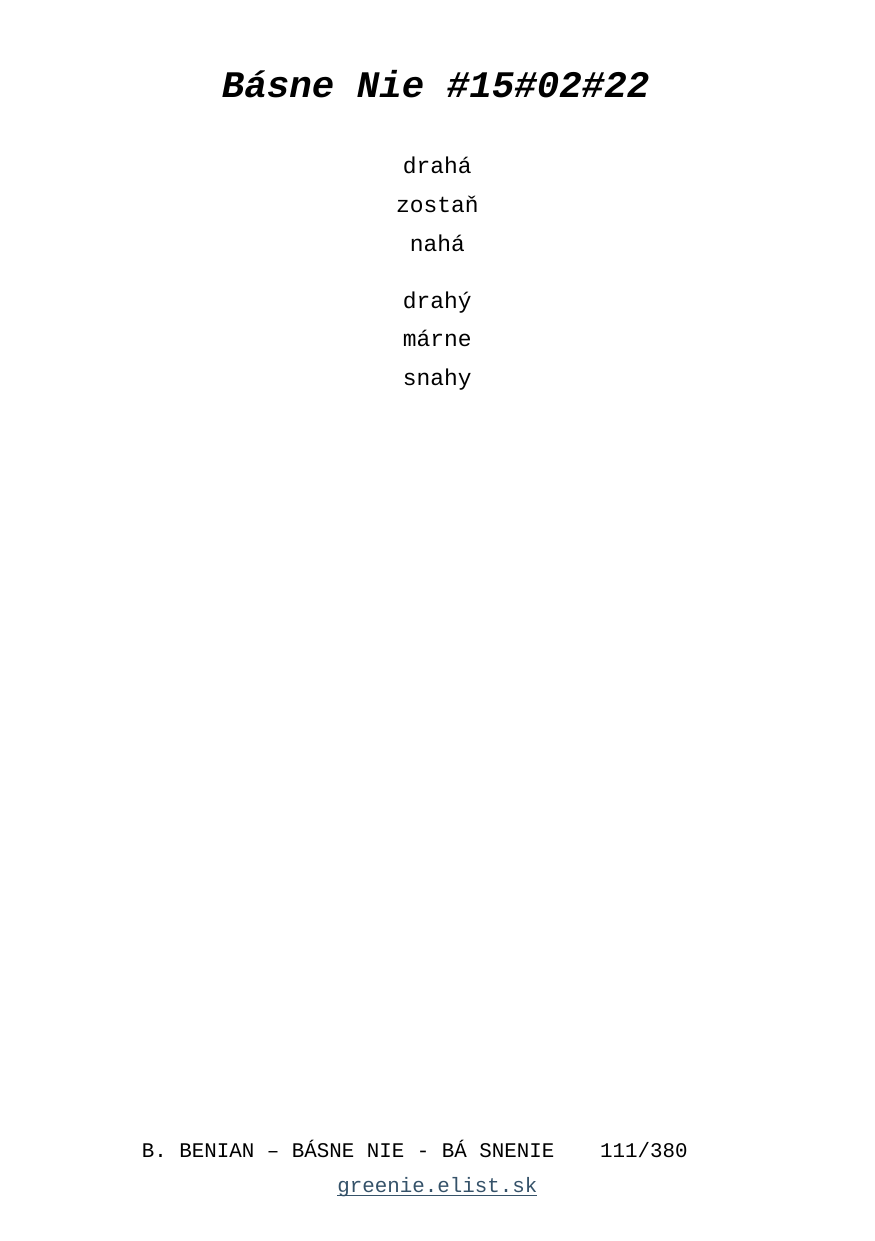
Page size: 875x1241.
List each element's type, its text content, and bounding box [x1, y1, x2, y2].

text drahá zostaň nahá [41, 155, 833, 258]
subtitle Básne Nie #15#02#22 [41, 66, 833, 109]
text drahý márne snahy [41, 289, 833, 393]
